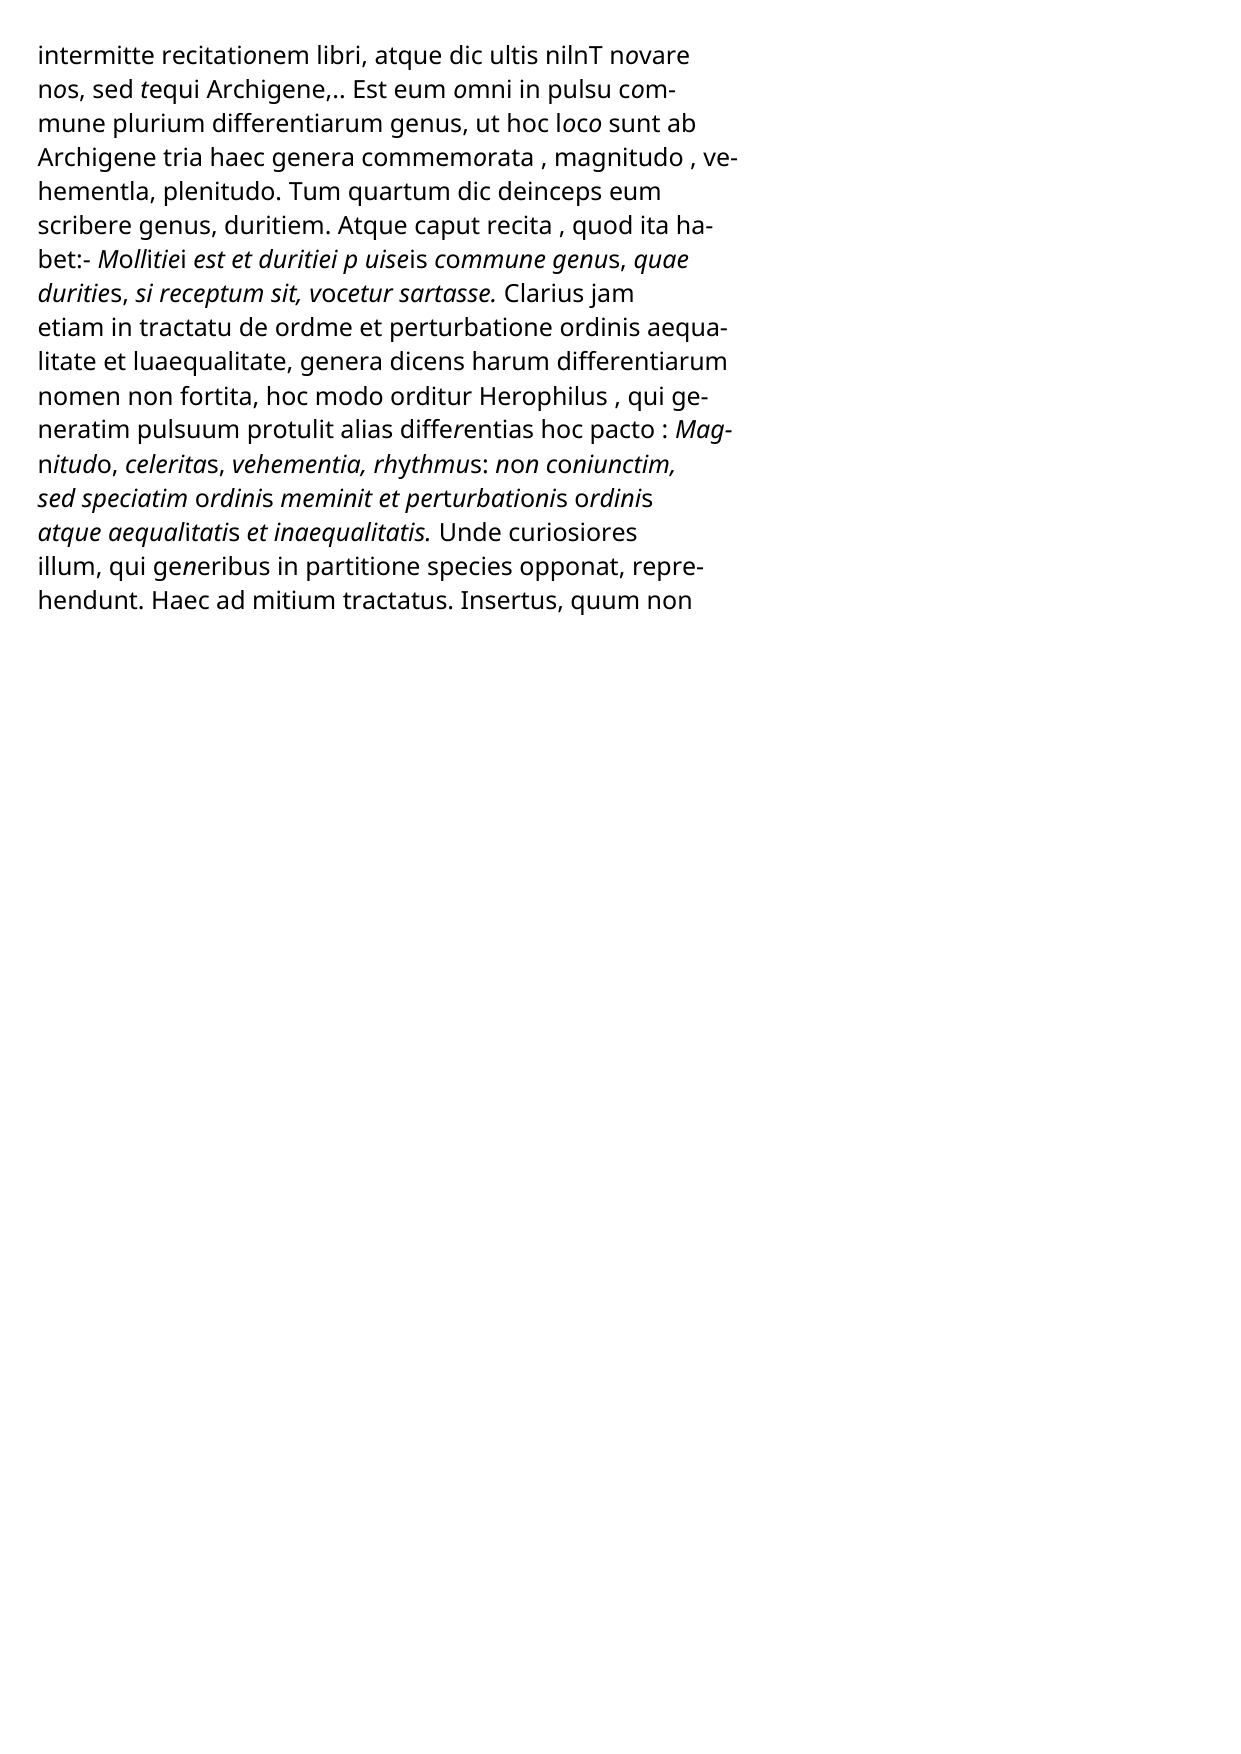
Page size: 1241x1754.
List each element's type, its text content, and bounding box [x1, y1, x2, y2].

text intermitte recitationem libri, atque dic ultis nilnT novare nos, sed tequi Archigene,.. Est eum omni in pulsu com- mune plurium differentiarum genus, ut hoc loco sunt ab Archigene tria haec genera commemorata , magnitudo , ve- hementla, plenitudo. Tum quartum dic deinceps eum scribere genus, duritiem. Atque caput recita , quod ita ha- bet:- Mollitiei est et duritiei p uiseis commune genus, quae durities, si receptum sit, vocetur sartasse. Clarius jam etiam in tractatu de ordme et perturbatione ordinis aequa- litate et luaequalitate, genera dicens harum differentiarum nomen non fortita, hoc modo orditur Herophilus , qui ge- neratim pulsuum protulit alias differentias hoc pacto : Mag- nitudo, celeritas, vehementia, rhythmus: non coniunctim, sed speciatim ordinis meminit et perturbationis ordinis atque aequalitatis et inaequalitatis. Unde curiosiores illum, qui generibus in partitione species opponat, repre- hendunt. Haec ad mitium tractatus. Insertus, quum non [37, 37, 1203, 617]
